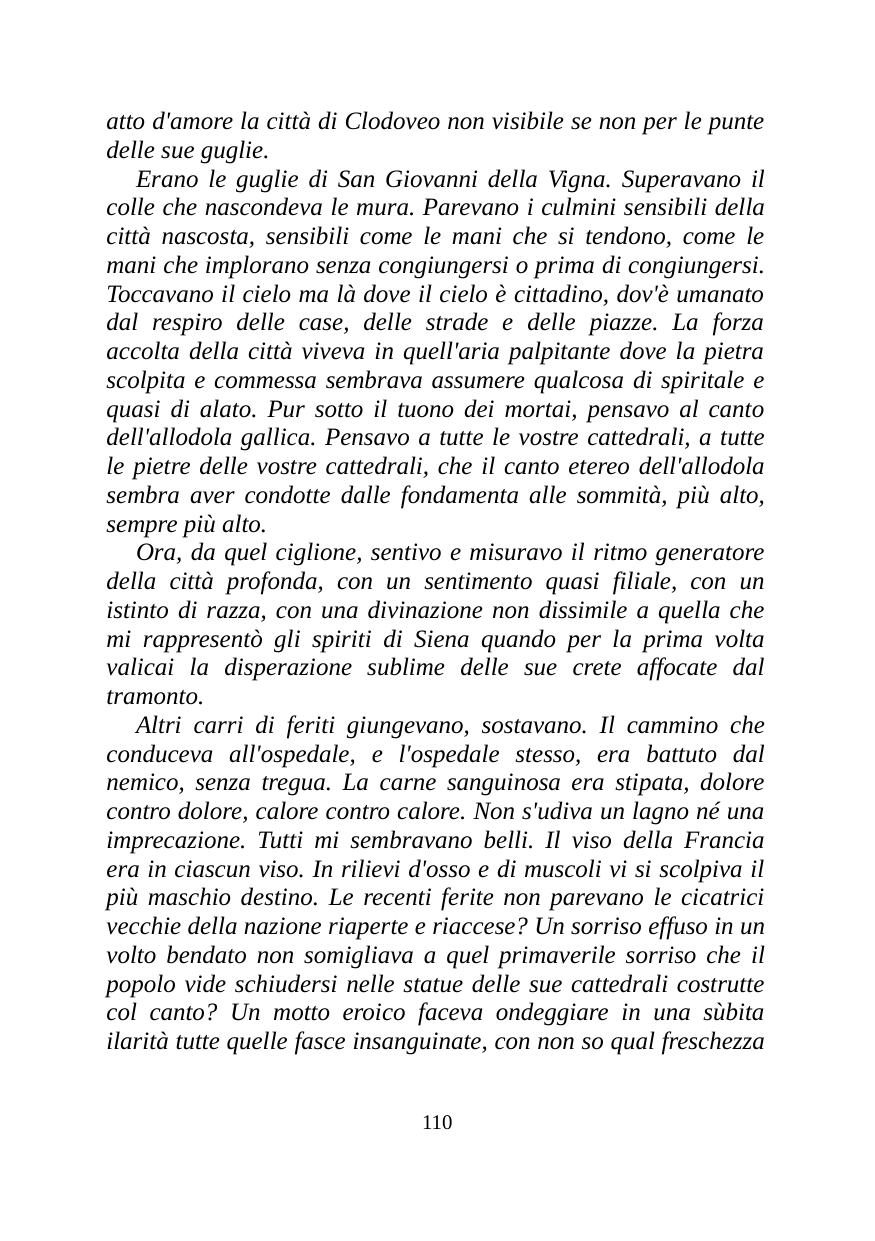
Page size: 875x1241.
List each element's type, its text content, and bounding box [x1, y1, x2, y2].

text Erano le guglie di San Giovanni della Vigna. Superavano il colle che nascondeva le mura. Parevano i culmini sensibili della città nascosta, sensibili come le mani che si tendono, come le mani che implorano senza congiungersi o prima di congiungersi. Toccavano il cielo ma là dove il cielo è cittadino, dov'è umanato dal respiro delle case, delle strade e delle piazze. La forza accolta della città viveva in quell'aria palpitante dove la pietra scolpita e commessa sembrava assumere qualcosa di spiritale e quasi di alato. Pur sotto il tuono dei mortai, pensavo al canto dell'allodola gallica. Pensavo a tutte le vostre cattedrali, a tutte le pietre delle vostre cattedrali, che il canto etereo dell'allodola sembra aver condotte dalle fondamenta alle sommità, più alto, sempre più alto. [106, 164, 768, 537]
text atto d'amore la città di Clodoveo non visibile se non per le punte delle sue guglie. [106, 106, 768, 164]
text Altri carri di feriti giungevano, sostavano. Il cammino che conduceva all'ospedale, e l'ospedale stesso, era battuto dal nemico, senza tregua. La carne sanguinosa era stipata, dolore contro dolore, calore contro calore. Non s'udiva un lagno né una imprecazione. Tutti mi sembravano belli. Il viso della Francia era in ciascun viso. In rilievi d'osso e di muscoli vi si scolpiva il più maschio destino. Le recenti ferite non parevano le cicatrici vecchie della nazione riaperte e riaccese? Un sorriso effuso in un volto bendato non somigliava a quel primaverile sorriso che il popolo vide schiudersi nelle statue delle sue cattedrali costrutte col canto? Un motto eroico faceva ondeggiare in una sùbita ilarità tutte quelle fasce insanguinate, con non so qual freschezza [106, 710, 768, 1055]
text Ora, da quel ciglione, sentivo e misuravo il ritmo generatore della città profonda, con un sentimento quasi filiale, con un istinto di razza, con una divinazione non dissimile a quella che mi rappresentò gli spiriti di Siena quando per la prima volta valicai la disperazione sublime delle sue crete affocate dal tramonto. [106, 537, 768, 710]
